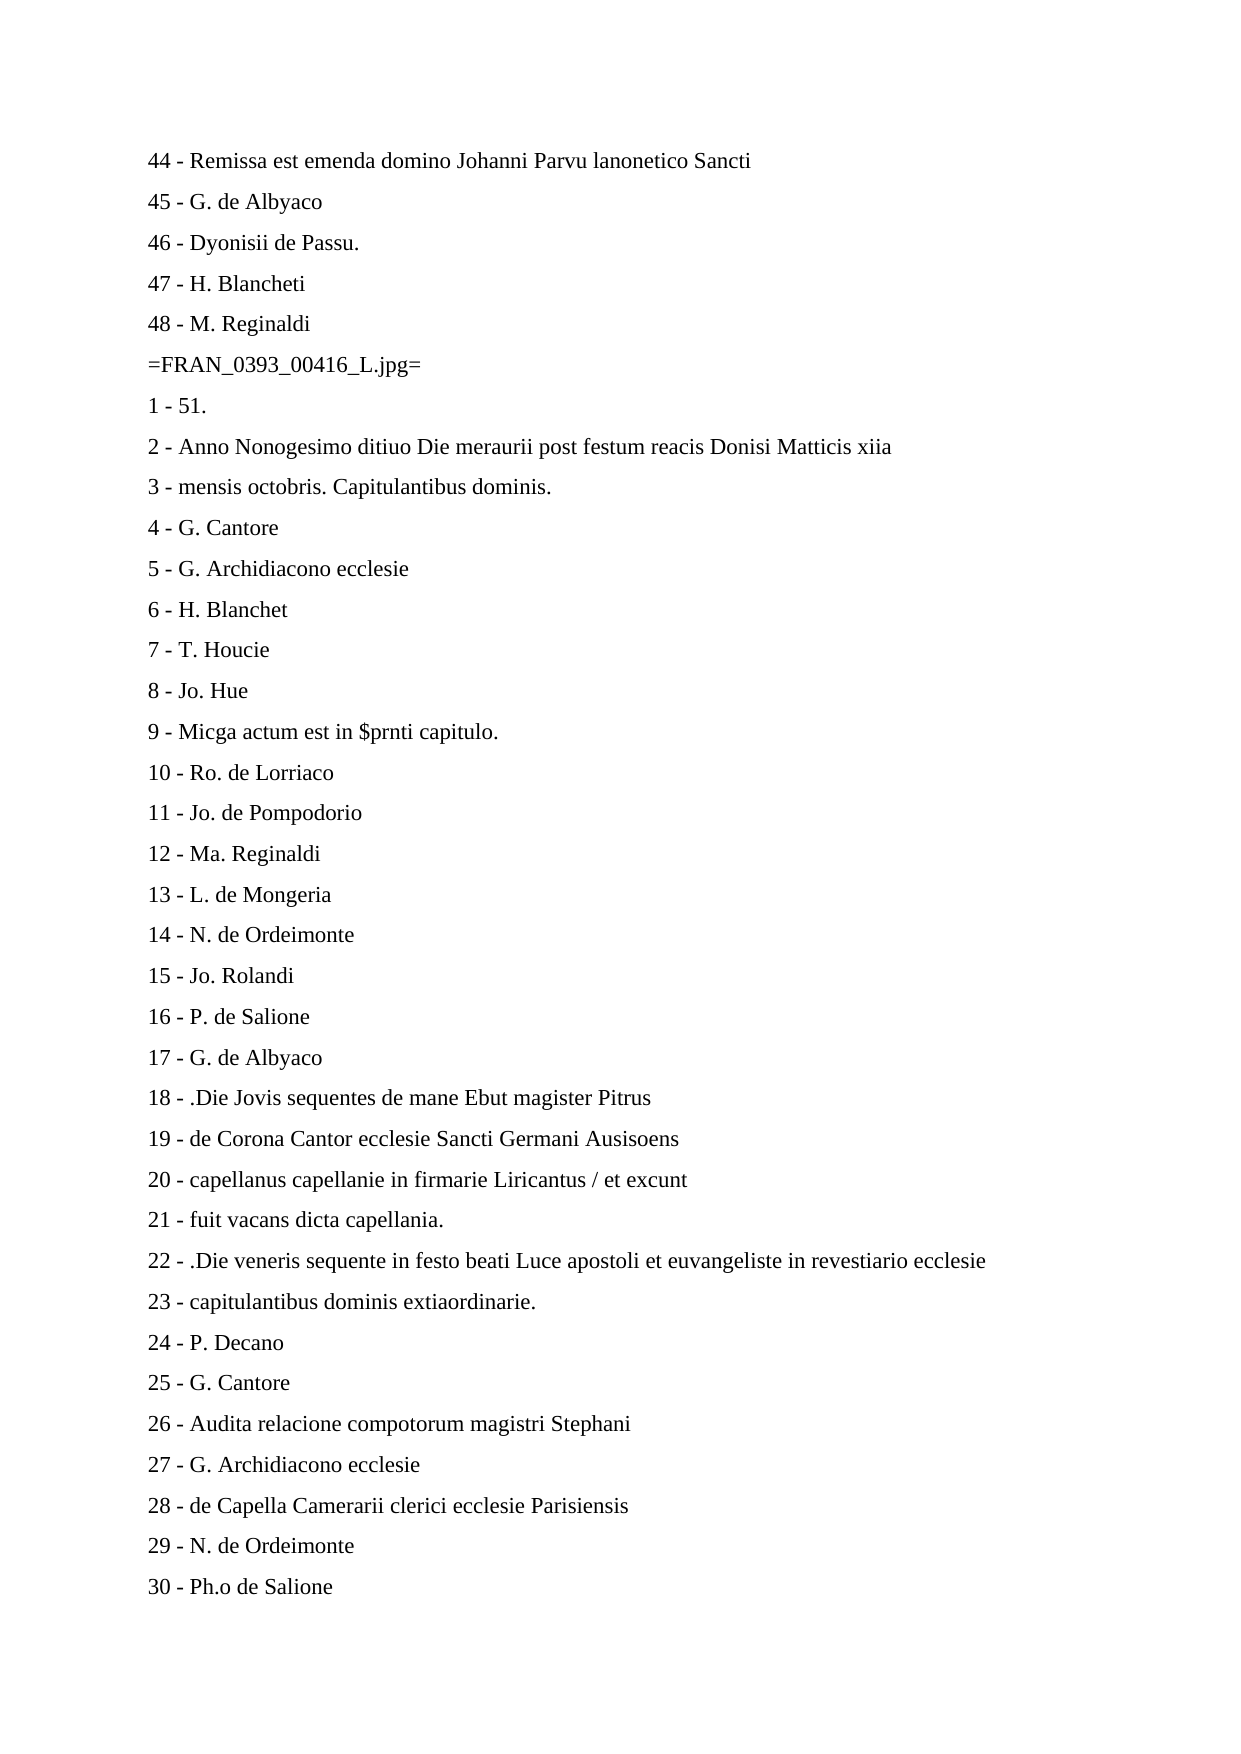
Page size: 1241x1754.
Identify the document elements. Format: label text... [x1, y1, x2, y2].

text 2 - Anno Nonogesimo ditiuo Die meraurii post festum reacis Donisi Matticis xiia [148, 433, 1093, 459]
text 11 - Jo. de Pompodorio [148, 799, 1093, 826]
text 3 - mensis octobris. Capitulantibus dominis. [148, 473, 1093, 500]
text 29 - N. de Ordeimonte [148, 1532, 1093, 1559]
text 44 - Remissa est emenda domino Johanni Parvu lanonetico Sancti [148, 148, 1093, 174]
text 24 - P. Decano [148, 1329, 1093, 1355]
text 28 - de Capella Camerarii clerici ecclesie Parisiensis [148, 1492, 1093, 1518]
text 26 - Audita relacione compotorum magistri Stephani [148, 1410, 1093, 1437]
text 17 - G. de Albyaco [148, 1044, 1093, 1070]
text 18 - .Die Jovis sequentes de mane Ebut magister Pitrus [148, 1084, 1093, 1111]
text 19 - de Corona Cantor ecclesie Sancti Germani Ausisoens [148, 1125, 1093, 1151]
text 47 - H. Blancheti [148, 270, 1093, 296]
text 6 - H. Blanchet [148, 596, 1093, 622]
text 7 - T. Houcie [148, 636, 1093, 663]
text 21 - fuit vacans dicta capellania. [148, 1207, 1093, 1233]
text 16 - P. de Salione [148, 1003, 1093, 1029]
text 4 - G. Cantore [148, 514, 1093, 541]
text 1 - 51. [148, 392, 1093, 418]
text 15 - Jo. Rolandi [148, 962, 1093, 988]
text 48 - M. Reginaldi [148, 311, 1093, 337]
text 13 - L. de Mongeria [148, 881, 1093, 907]
text 30 - Ph.o de Salione [148, 1573, 1093, 1599]
text =FRAN_0393_00416_L.jpg= [148, 351, 1093, 378]
text 25 - G. Cantore [148, 1369, 1093, 1396]
text 20 - capellanus capellanie in firmarie Liricantus / et excunt [148, 1166, 1093, 1192]
text 22 - .Die veneris sequente in festo beati Luce apostoli et euvangeliste in revestiario ecclesie [148, 1247, 1093, 1274]
text 23 - capitulantibus dominis extiaordinarie. [148, 1288, 1093, 1314]
text 10 - Ro. de Lorriaco [148, 758, 1093, 785]
text 9 - Micga actum est in $prnti capitulo. [148, 718, 1093, 744]
text 12 - Ma. Reginaldi [148, 840, 1093, 866]
text 5 - G. Archidiacono ecclesie [148, 555, 1093, 581]
text 14 - N. de Ordeimonte [148, 921, 1093, 948]
text 8 - Jo. Hue [148, 677, 1093, 703]
text 46 - Dyonisii de Passu. [148, 229, 1093, 255]
text 45 - G. de Albyaco [148, 188, 1093, 215]
text 27 - G. Archidiacono ecclesie [148, 1451, 1093, 1477]
